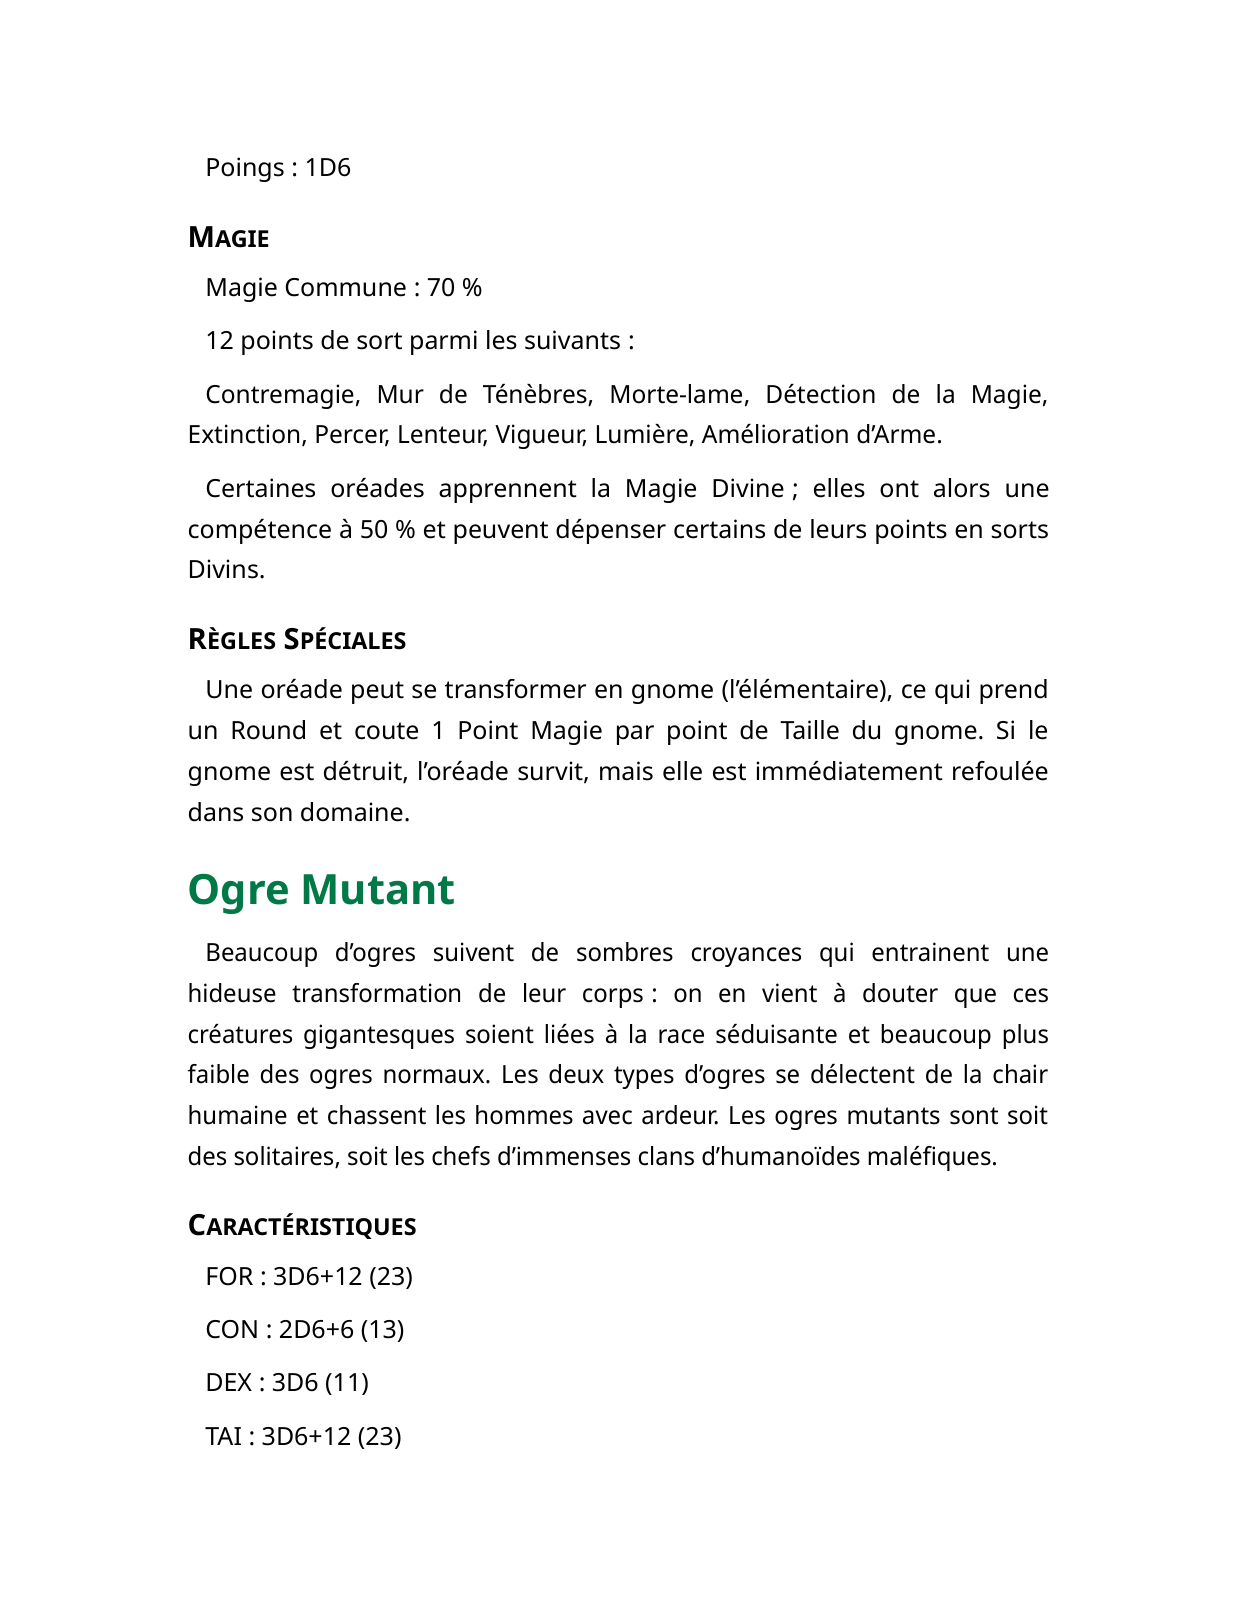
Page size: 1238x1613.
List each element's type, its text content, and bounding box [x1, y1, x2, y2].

text FOR : 3D6+12 (23) [187, 1258, 1050, 1292]
text Beaucoup d’ogres suivent de sombres croyances qui entrainent une hideuse transformation de leur corps : on en vient à douter que ces créatures gigantesques soient liées à la race séduisante et beaucoup plus faible des ogres normaux. Les deux types d’ogres se délectent de la chair humaine et chassent les hommes avec ardeur. Les ogres mutants sont soit des solitaires, soit les chefs d’immenses clans d’humanoïdes maléfiques. [187, 934, 1050, 1173]
text Caractéristiques [187, 1204, 1050, 1244]
text Certaines oréades apprennent la Magie Divine ; elles ont alors une compétence à 50 % et peuvent dépenser certains de leurs points en sorts Divins. [187, 471, 1050, 586]
text CON : 2D6+6 (13) [187, 1312, 1050, 1346]
text Contremagie, Mur de Ténèbres, Morte-lame, Détection de la Magie, Extinction, Percer, Lenteur, Vigueur, Lumière, Amélioration d’Arme. [187, 376, 1050, 451]
text Une oréade peut se transformer en gnome (l’élémentaire), ce qui prend un Round et coute 1 Point Magie par point de Taille du gnome. Si le gnome est détruit, l’oréade survit, mais elle est immédiatement refoulée dans son domaine. [187, 672, 1050, 828]
text DEX : 3D6 (11) [187, 1365, 1050, 1399]
text TAI : 3D6+12 (23) [187, 1418, 1050, 1452]
text Magie [187, 216, 1050, 256]
text 12 points de sort parmi les suivants : [187, 323, 1050, 357]
text Magie Commune : 70 % [187, 270, 1050, 304]
text Poings : 1D6 [187, 150, 1050, 184]
text Règles Spéciales [187, 618, 1050, 658]
text Ogre Mutant [187, 860, 1050, 917]
